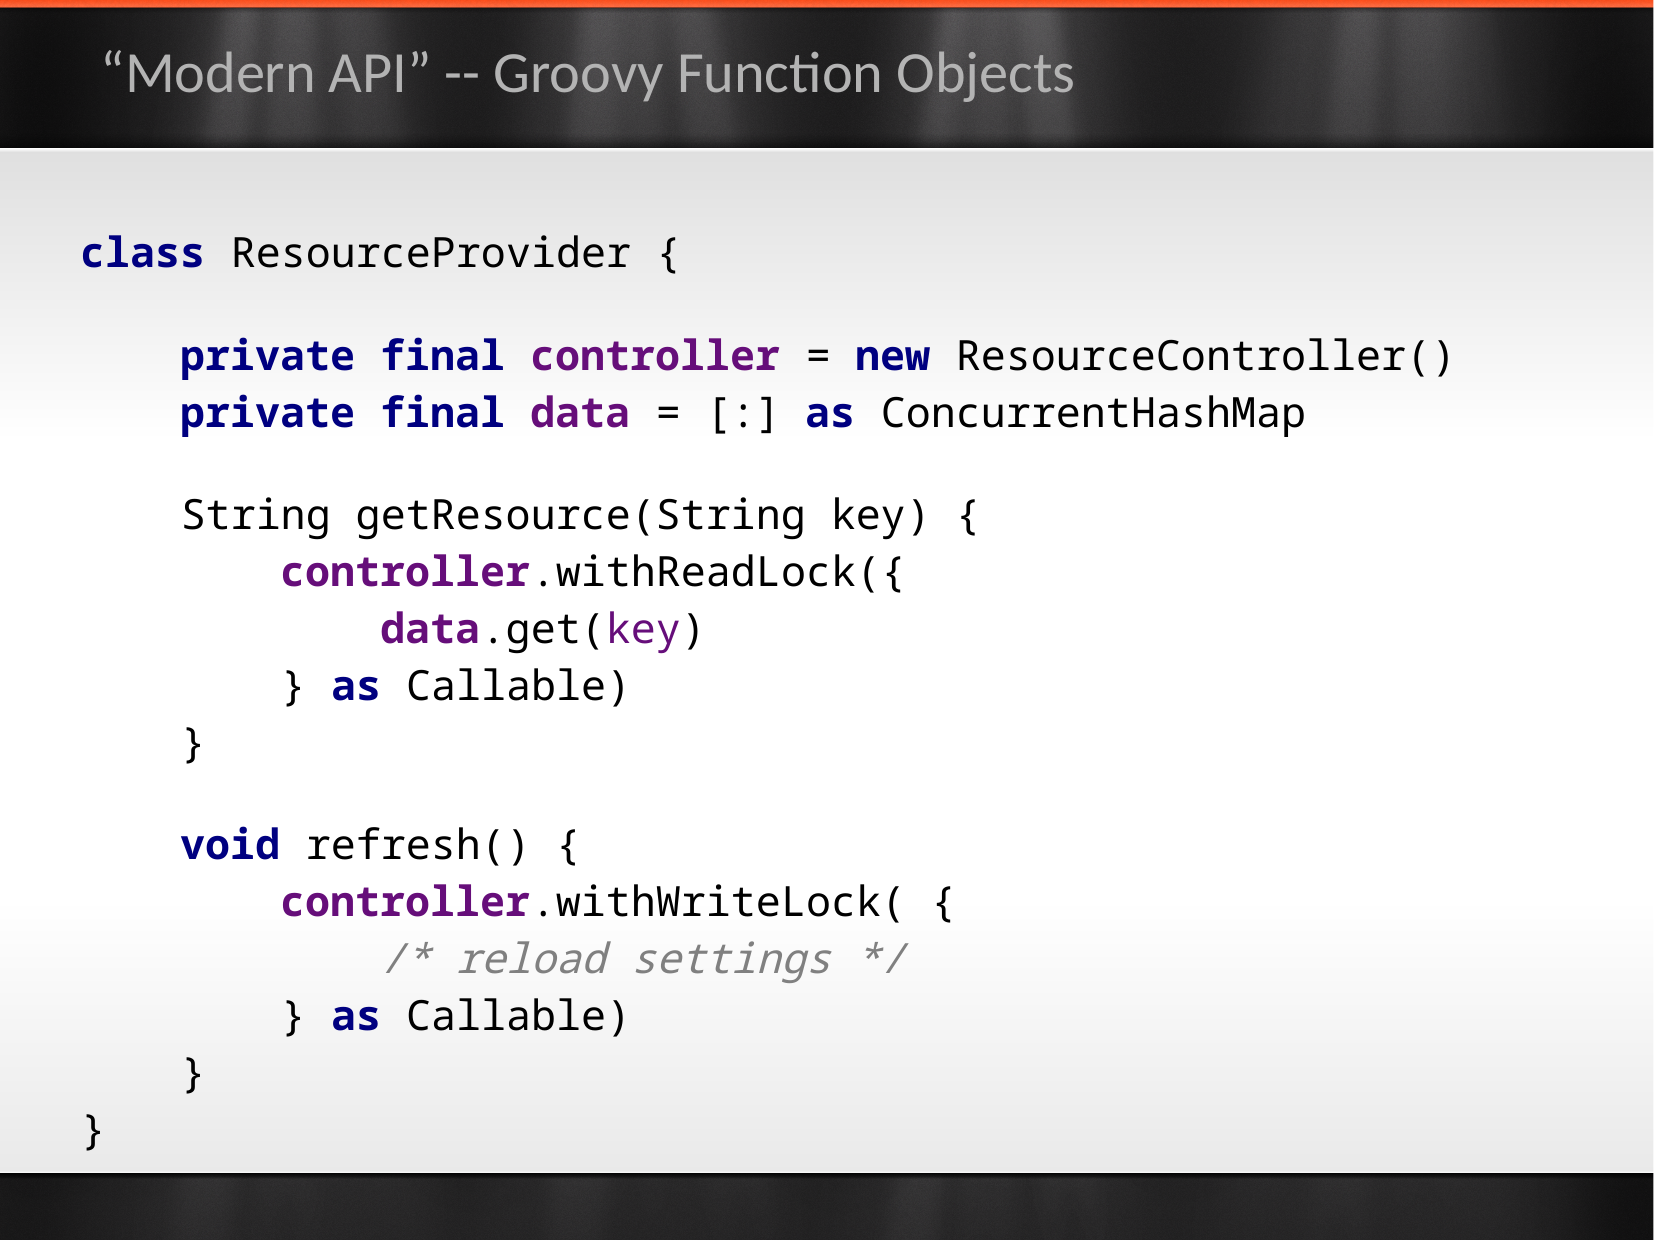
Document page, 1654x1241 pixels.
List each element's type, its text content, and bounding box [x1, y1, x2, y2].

picture [0, 0, 1654, 1240]
title “Modern API” -- Groovy Function Objects [100, 6, 1589, 151]
subtitle class ResourceProvider { private final controller = new ResourceController() private final data = [:] as ConcurrentHashMap String getResource(String key) { controller.withReadLock({ data.get(key) } as Callable) } void refresh() { controller.withWriteLock( { /* reload settings */ } as Callable) } } [80, 223, 1613, 1042]
